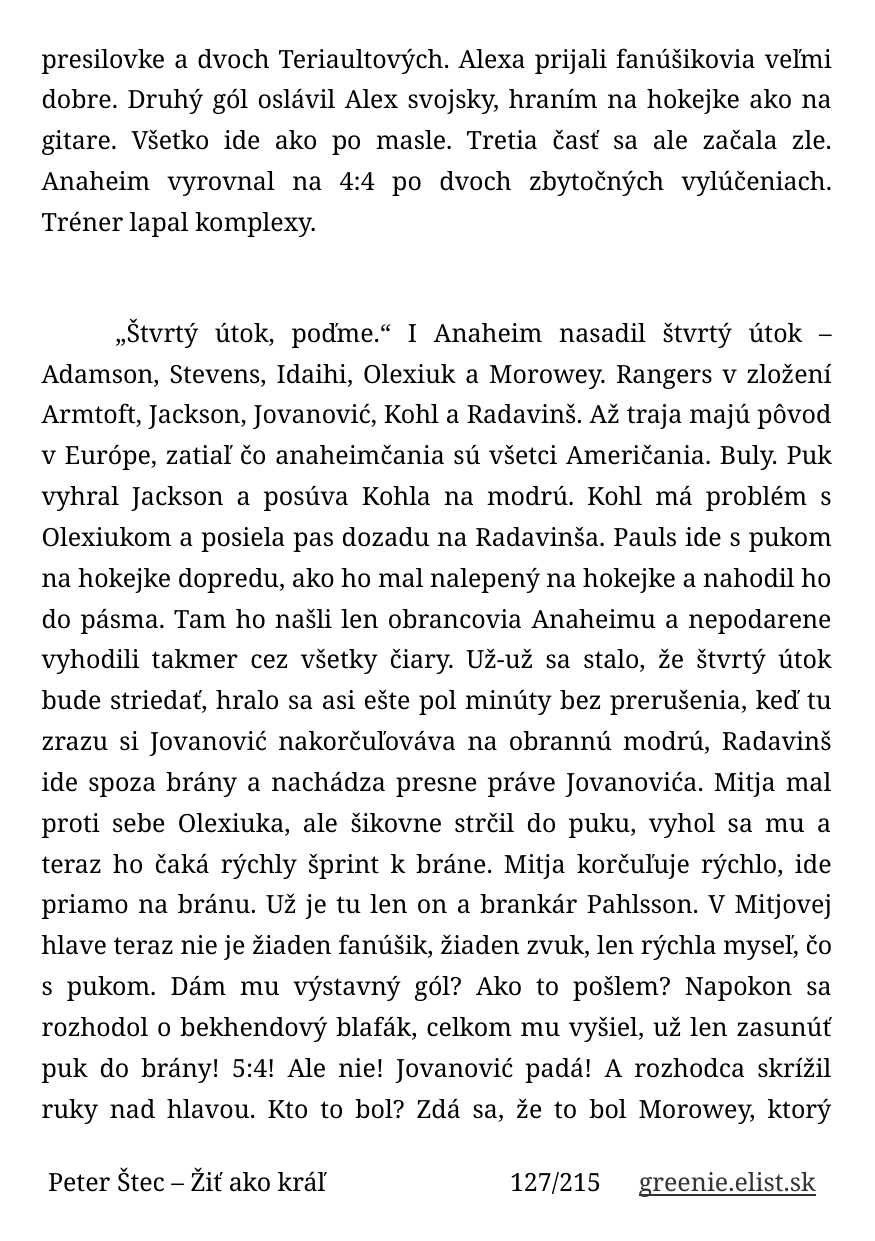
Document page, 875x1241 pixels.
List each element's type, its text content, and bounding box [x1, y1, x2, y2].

text presilovke a dvoch Teriaultových. Alexa prijali fanúšikovia veľmi dobre. Druhý gól oslávil Alex svojsky, hraním na hokejke ako na gitare. Všetko ide ako po masle. Tretia časť sa ale začala zle. Anaheim vyrovnal na 4:4 po dvoch zbytočných vylúčeniach. Tréner lapal komplexy. [41, 41, 833, 239]
text „Štvrtý útok, poďme.“ I Anaheim nasadil štvrtý útok – Adamson, Stevens, Idaihi, Olexiuk a Morowey. Rangers v zložení Armtoft, Jackson, Jovanović, Kohl a Radavinš. Až traja majú pôvod v Európe, zatiaľ čo anaheimčania sú všetci Američania. Buly. Puk vyhral Jackson a posúva Kohla na modrú. Kohl má problém s Olexiukom a posiela pas dozadu na Radavinša. Pauls ide s pukom na hokejke dopredu, ako ho mal nalepený na hokejke a nahodil ho do pásma. Tam ho našli len obrancovia Anaheimu a nepodarene vyhodili takmer cez všetky čiary. Už-už sa stalo, že štvrtý útok bude striedať, hralo sa asi ešte pol minúty bez prerušenia, keď tu zrazu si Jovanović nakorčuľováva na obrannú modrú, Radavinš ide spoza brány a nachádza presne práve Jovanovića. Mitja mal proti sebe Olexiuka, ale šikovne strčil do puku, vyhol sa mu a teraz ho čaká rýchly šprint k bráne. Mitja korčuľuje rýchlo, ide priamo na bránu. Už je tu len on a brankár Pahlsson. V Mitjovej hlave teraz nie je žiaden fanúšik, žiaden zvuk, len rýchla myseľ, čo s pukom. Dám mu výstavný gól? Ako to pošlem? Napokon sa rozhodol o bekhendový blafák, celkom mu vyšiel, už len zasunúť puk do brány! 5:4! Ale nie! Jovanović padá! A rozhodca skrížil ruky nad hlavou. Kto to bol? Zdá sa, že to bol Morowey, ktorý [41, 316, 833, 1125]
